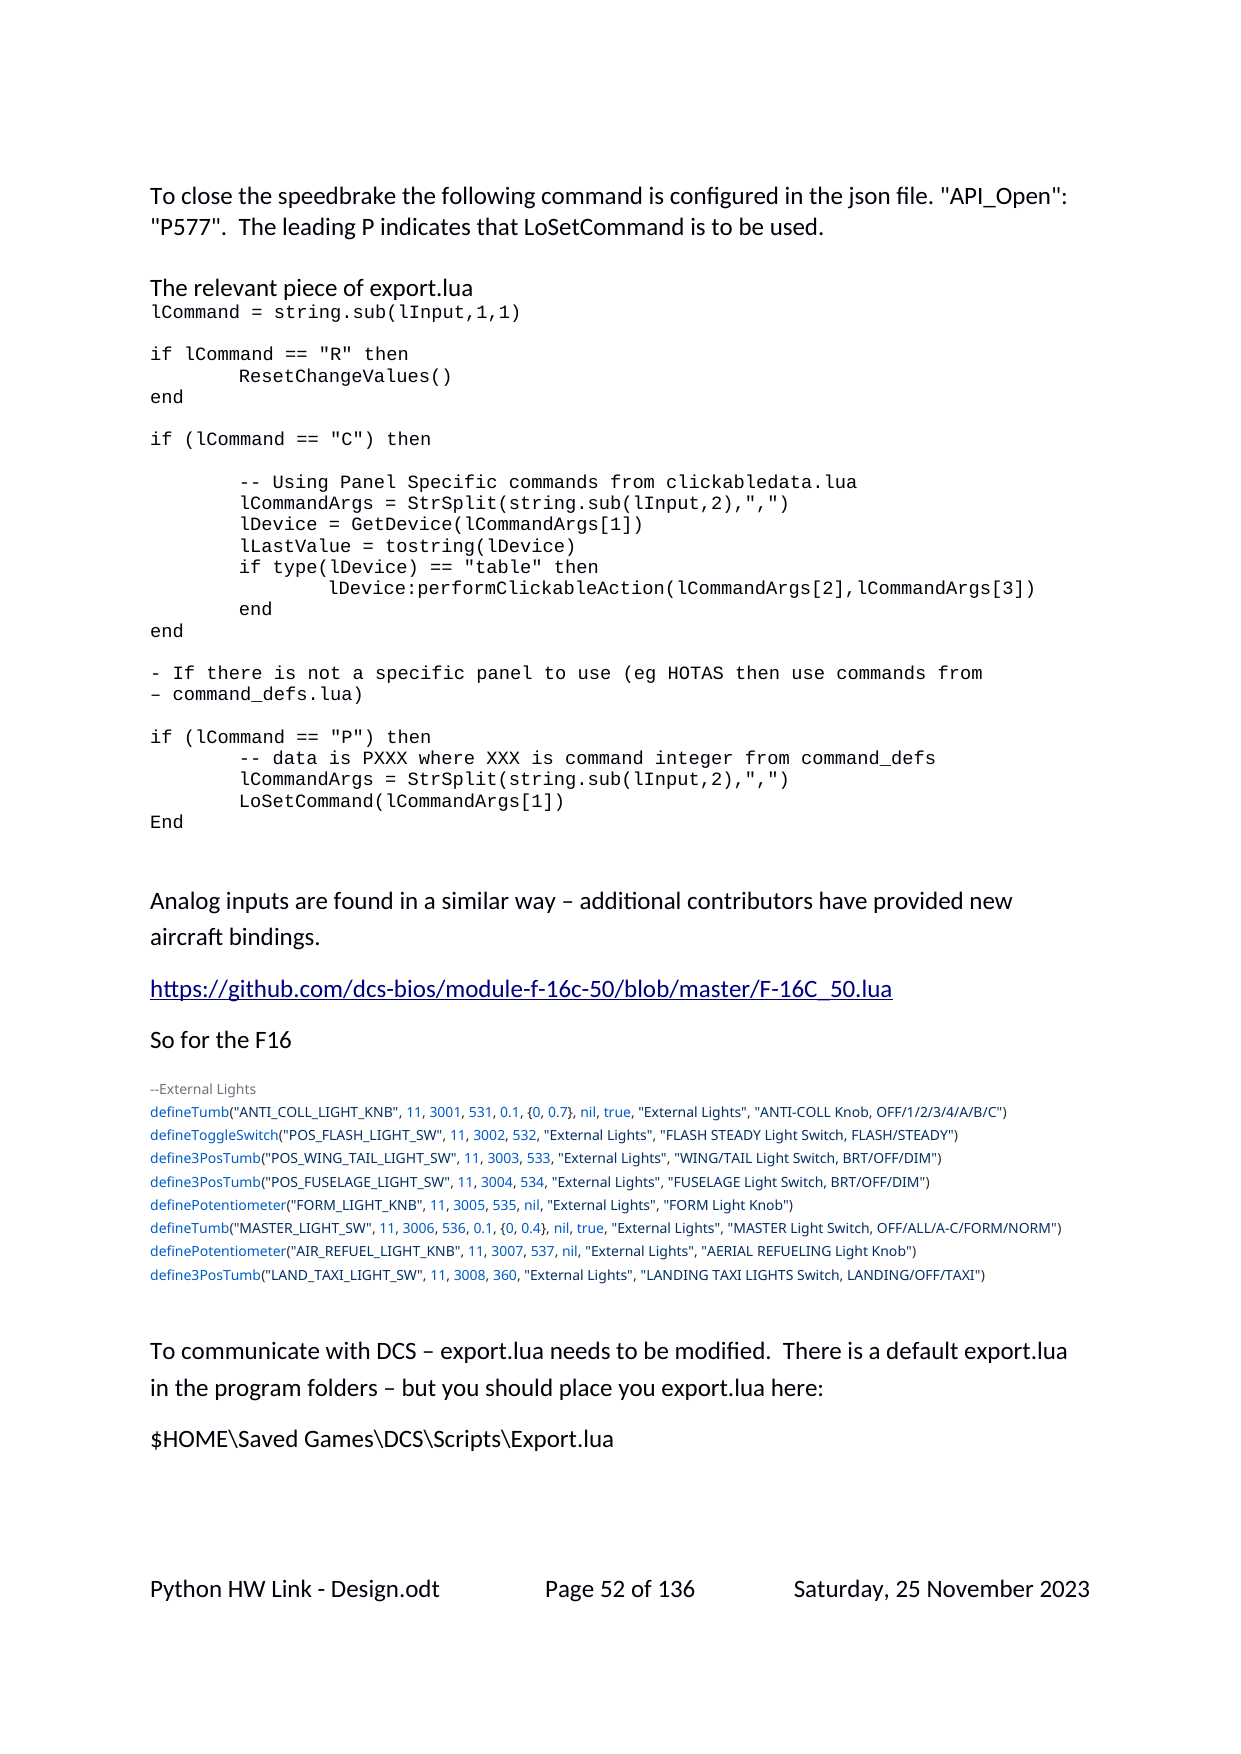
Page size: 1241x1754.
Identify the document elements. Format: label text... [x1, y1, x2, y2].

text The relevant piece of export.lua [150, 272, 1090, 303]
text To close the speedbrake the following command is configured in the json file. "API_Open": "P577". The leading P indicates that LoSetCommand is to be used. [150, 181, 1090, 242]
text lDevice:performClickableAction(lCommandArgs[2],lCommandArgs[3]) [150, 579, 1090, 600]
text end [150, 600, 1090, 621]
text -- Using Panel Specific commands from clickabledata.lua [150, 473, 1090, 494]
text if lCommand == "R" then [150, 345, 1090, 366]
text End [150, 813, 1090, 834]
text defineTumb("ANTI_COLL_LIGHT_KNB", 11, 3001, 531, 0.1, {0, 0.7}, nil, true, "External Lights", "ANTI-COLL Knob, OFF/1/2/3/4/A/B/C") [150, 1098, 1090, 1121]
text if type(lDevice) == "table" then [150, 558, 1090, 579]
text define3PosTumb("POS_WING_TAIL_LIGHT_SW", 11, 3003, 533, "External Lights", "WING/TAIL Light Switch, BRT/OFF/DIM") [150, 1145, 1090, 1168]
text lCommandArgs = StrSplit(string.sub(lInput,2),",") [150, 770, 1090, 791]
text definePotentiometer("AIR_REFUEL_LIGHT_KNB", 11, 3007, 537, nil, "External Lights", "AERIAL REFUELING Light Knob") [150, 1238, 1090, 1261]
text definePotentiometer("FORM_LIGHT_KNB", 11, 3005, 535, nil, "External Lights", "FORM Light Knob") [150, 1191, 1090, 1214]
text --External Lights [150, 1075, 1090, 1098]
text if (lCommand == "P") then [150, 728, 1090, 749]
text end [150, 388, 1090, 409]
text lLastValue = tostring(lDevice) [150, 536, 1090, 558]
text end [150, 621, 1090, 643]
text https://github.com/dcs-bios/module-f-16c-50/blob/master/F-16C_50.lua [150, 973, 1090, 1003]
text ResetChangeValues() [150, 366, 1090, 388]
text $HOME\Saved Games\DCS\Scripts\Export.lua [150, 1423, 1090, 1453]
text lCommandArgs = StrSplit(string.sub(lInput,2),",") [150, 494, 1090, 515]
text -- data is PXXX where XXX is command integer from command_defs [150, 749, 1090, 770]
text define3PosTumb("LAND_TAXI_LIGHT_SW", 11, 3008, 360, "External Lights", "LANDING TAXI LIGHTS Switch, LANDING/OFF/TAXI") [150, 1261, 1090, 1284]
text – command_defs.lua) [150, 685, 1090, 706]
text Analog inputs are found in a similar way – additional contributors have provided new aircraft bindings. [150, 885, 1090, 952]
text lCommand = string.sub(lInput,1,1) [150, 303, 1090, 324]
text defineToggleSwitch("POS_FLASH_LIGHT_SW", 11, 3002, 532, "External Lights", "FLASH STEADY Light Switch, FLASH/STEADY") [150, 1121, 1090, 1145]
text define3PosTumb("POS_FUSELAGE_LIGHT_SW", 11, 3004, 534, "External Lights", "FUSELAGE Light Switch, BRT/OFF/DIM") [150, 1168, 1090, 1191]
text lDevice = GetDevice(lCommandArgs[1]) [150, 515, 1090, 536]
text LoSetCommand(lCommandArgs[1]) [150, 791, 1090, 813]
text To communicate with DCS – export.lua needs to be modified. There is a default export.lua in the program folders – but you should place you export.lua here: [150, 1335, 1090, 1402]
text - If there is not a specific panel to use (eg HOTAS then use commands from [150, 664, 1090, 685]
text defineTumb("MASTER_LIGHT_SW", 11, 3006, 536, 0.1, {0, 0.4}, nil, true, "External Lights", "MASTER Light Switch, OFF/ALL/A-C/FORM/NORM") [150, 1214, 1090, 1238]
text So for the F16 [150, 1024, 1090, 1054]
text if (lCommand == "C") then [150, 430, 1090, 451]
